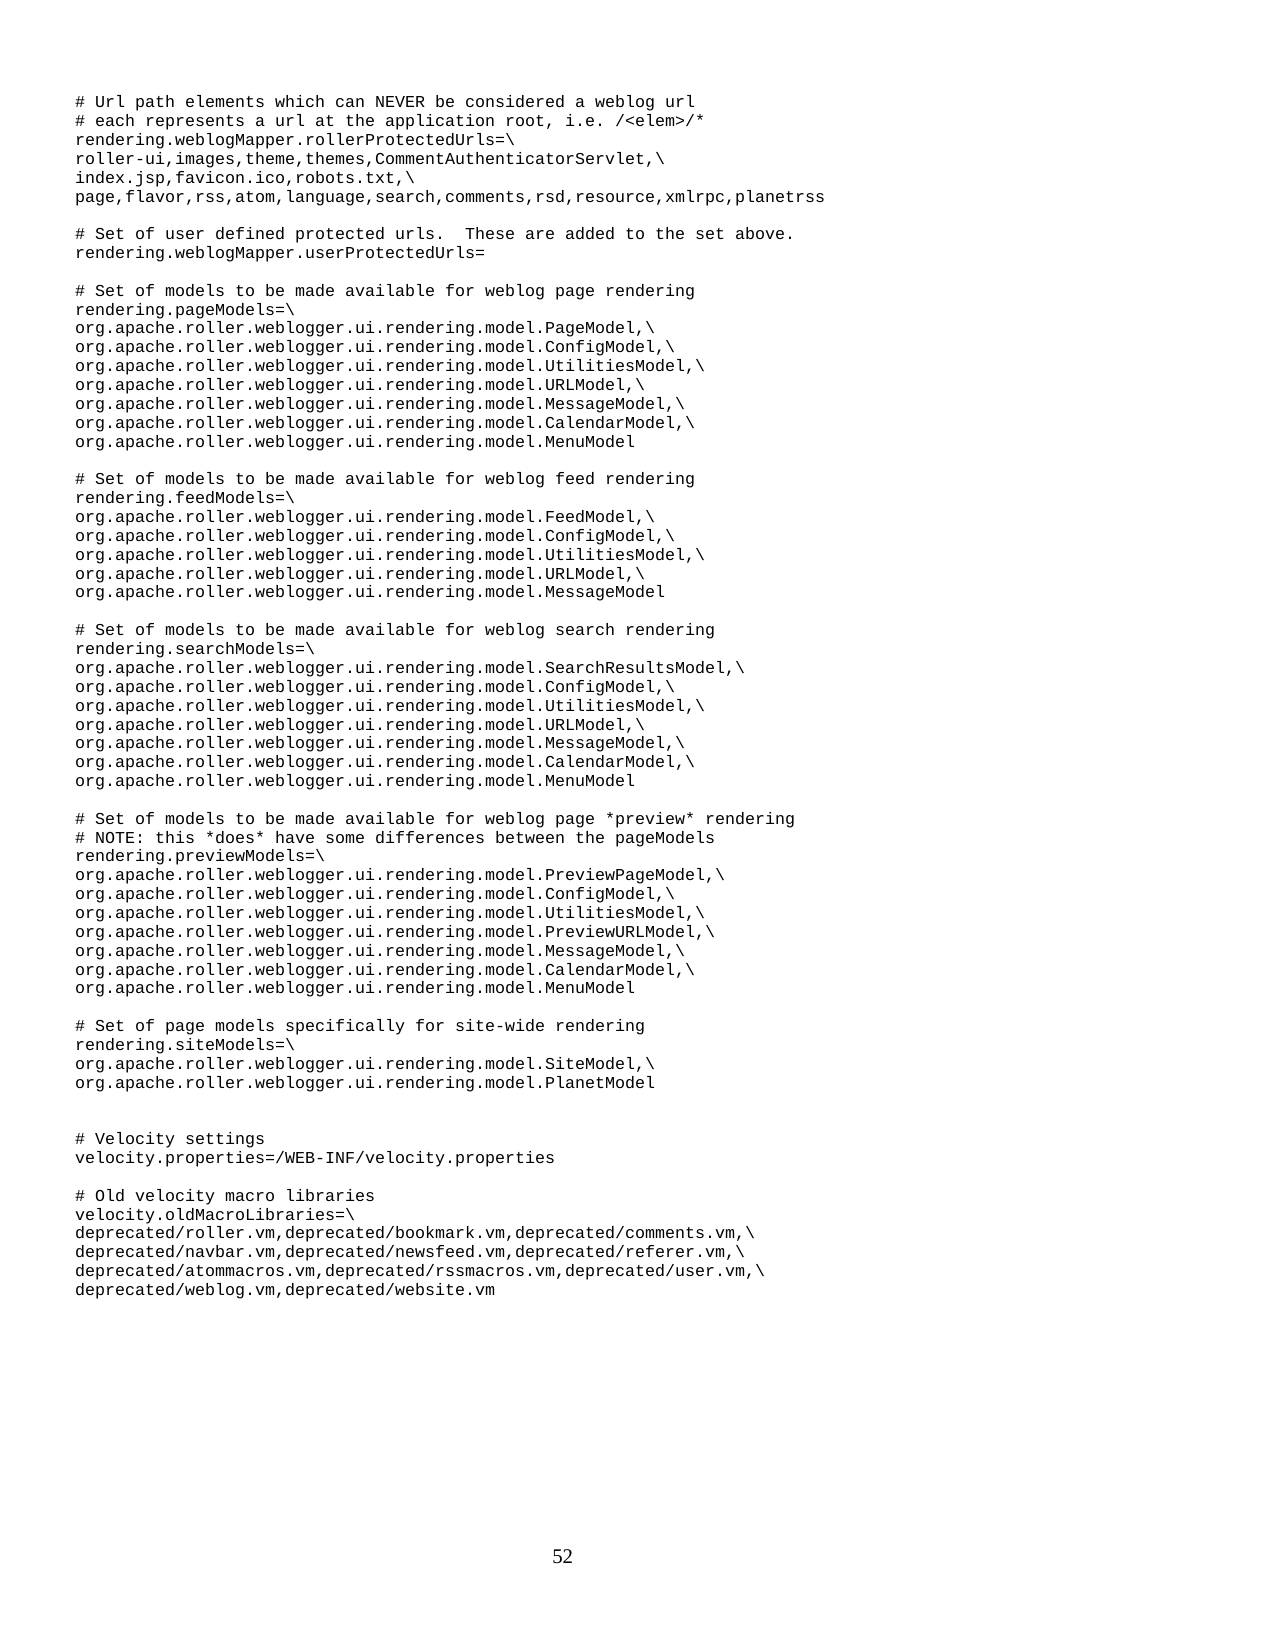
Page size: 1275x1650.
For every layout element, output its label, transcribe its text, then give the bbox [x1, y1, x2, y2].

text org.apache.roller.weblogger.ui.rendering.model.MessageModel,\ [75, 396, 1200, 414]
text page,flavor,rss,atom,language,search,comments,rsd,resource,xmlrpc,planetrss [75, 188, 1200, 207]
text # Set of models to be made available for weblog feed rendering [75, 471, 1200, 490]
text org.apache.roller.weblogger.ui.rendering.model.MessageModel [75, 584, 1200, 603]
text deprecated/navbar.vm,deprecated/newsfeed.vm,deprecated/referer.vm,\ [75, 1244, 1200, 1263]
text rendering.weblogMapper.userProtectedUrls= [75, 245, 1200, 263]
text rendering.searchModels=\ [75, 641, 1200, 659]
text org.apache.roller.weblogger.ui.rendering.model.SearchResultsModel,\ [75, 659, 1200, 678]
text org.apache.roller.weblogger.ui.rendering.model.URLModel,\ [75, 565, 1200, 584]
text # Set of models to be made available for weblog page rendering [75, 282, 1200, 301]
text rendering.feedModels=\ [75, 490, 1200, 509]
text org.apache.roller.weblogger.ui.rendering.model.PreviewURLModel,\ [75, 923, 1200, 942]
text org.apache.roller.weblogger.ui.rendering.model.UtilitiesModel,\ [75, 546, 1200, 565]
text org.apache.roller.weblogger.ui.rendering.model.UtilitiesModel,\ [75, 697, 1200, 716]
text # Velocity settings [75, 1131, 1200, 1150]
text org.apache.roller.weblogger.ui.rendering.model.UtilitiesModel,\ [75, 904, 1200, 923]
text org.apache.roller.weblogger.ui.rendering.model.URLModel,\ [75, 716, 1200, 735]
text org.apache.roller.weblogger.ui.rendering.model.SiteModel,\ [75, 1055, 1200, 1074]
text org.apache.roller.weblogger.ui.rendering.model.MenuModel [75, 980, 1200, 999]
text # NOTE: this *does* have some differences between the pageModels [75, 829, 1200, 848]
text org.apache.roller.weblogger.ui.rendering.model.PreviewPageModel,\ [75, 867, 1200, 886]
text # Old velocity macro libraries [75, 1187, 1200, 1206]
text org.apache.roller.weblogger.ui.rendering.model.ConfigModel,\ [75, 339, 1200, 358]
text rendering.pageModels=\ [75, 301, 1200, 320]
text # Set of models to be made available for weblog search rendering [75, 622, 1200, 641]
text # Set of user defined protected urls. These are added to the set above. [75, 226, 1200, 245]
text org.apache.roller.weblogger.ui.rendering.model.MessageModel,\ [75, 735, 1200, 754]
text org.apache.roller.weblogger.ui.rendering.model.CalendarModel,\ [75, 754, 1200, 773]
text org.apache.roller.weblogger.ui.rendering.model.FeedModel,\ [75, 509, 1200, 527]
text rendering.weblogMapper.rollerProtectedUrls=\ [75, 132, 1200, 150]
text roller-ui,images,theme,themes,CommentAuthenticatorServlet,\ [75, 150, 1200, 169]
text org.apache.roller.weblogger.ui.rendering.model.MenuModel [75, 433, 1200, 452]
text # Set of models to be made available for weblog page *preview* rendering [75, 810, 1200, 829]
text deprecated/atommacros.vm,deprecated/rssmacros.vm,deprecated/user.vm,\ [75, 1263, 1200, 1282]
text rendering.previewModels=\ [75, 848, 1200, 867]
text # each represents a url at the application root, i.e. /<elem>/* [75, 113, 1200, 132]
text # Url path elements which can NEVER be considered a weblog url [75, 94, 1200, 113]
text org.apache.roller.weblogger.ui.rendering.model.CalendarModel,\ [75, 414, 1200, 433]
text org.apache.roller.weblogger.ui.rendering.model.MenuModel [75, 773, 1200, 791]
text org.apache.roller.weblogger.ui.rendering.model.MessageModel,\ [75, 942, 1200, 961]
text rendering.siteModels=\ [75, 1037, 1200, 1055]
text org.apache.roller.weblogger.ui.rendering.model.URLModel,\ [75, 377, 1200, 396]
text org.apache.roller.weblogger.ui.rendering.model.ConfigModel,\ [75, 678, 1200, 697]
text org.apache.roller.weblogger.ui.rendering.model.PageModel,\ [75, 320, 1200, 339]
text org.apache.roller.weblogger.ui.rendering.model.ConfigModel,\ [75, 527, 1200, 546]
text org.apache.roller.weblogger.ui.rendering.model.PlanetModel [75, 1074, 1200, 1093]
text org.apache.roller.weblogger.ui.rendering.model.UtilitiesModel,\ [75, 358, 1200, 377]
text deprecated/weblog.vm,deprecated/website.vm [75, 1282, 1200, 1301]
text velocity.oldMacroLibraries=\ [75, 1206, 1200, 1225]
text org.apache.roller.weblogger.ui.rendering.model.CalendarModel,\ [75, 961, 1200, 980]
text org.apache.roller.weblogger.ui.rendering.model.ConfigModel,\ [75, 886, 1200, 904]
text deprecated/roller.vm,deprecated/bookmark.vm,deprecated/comments.vm,\ [75, 1225, 1200, 1244]
text index.jsp,favicon.ico,robots.txt,\ [75, 169, 1200, 188]
text velocity.properties=/WEB-INF/velocity.properties [75, 1150, 1200, 1168]
text # Set of page models specifically for site-wide rendering [75, 1018, 1200, 1037]
